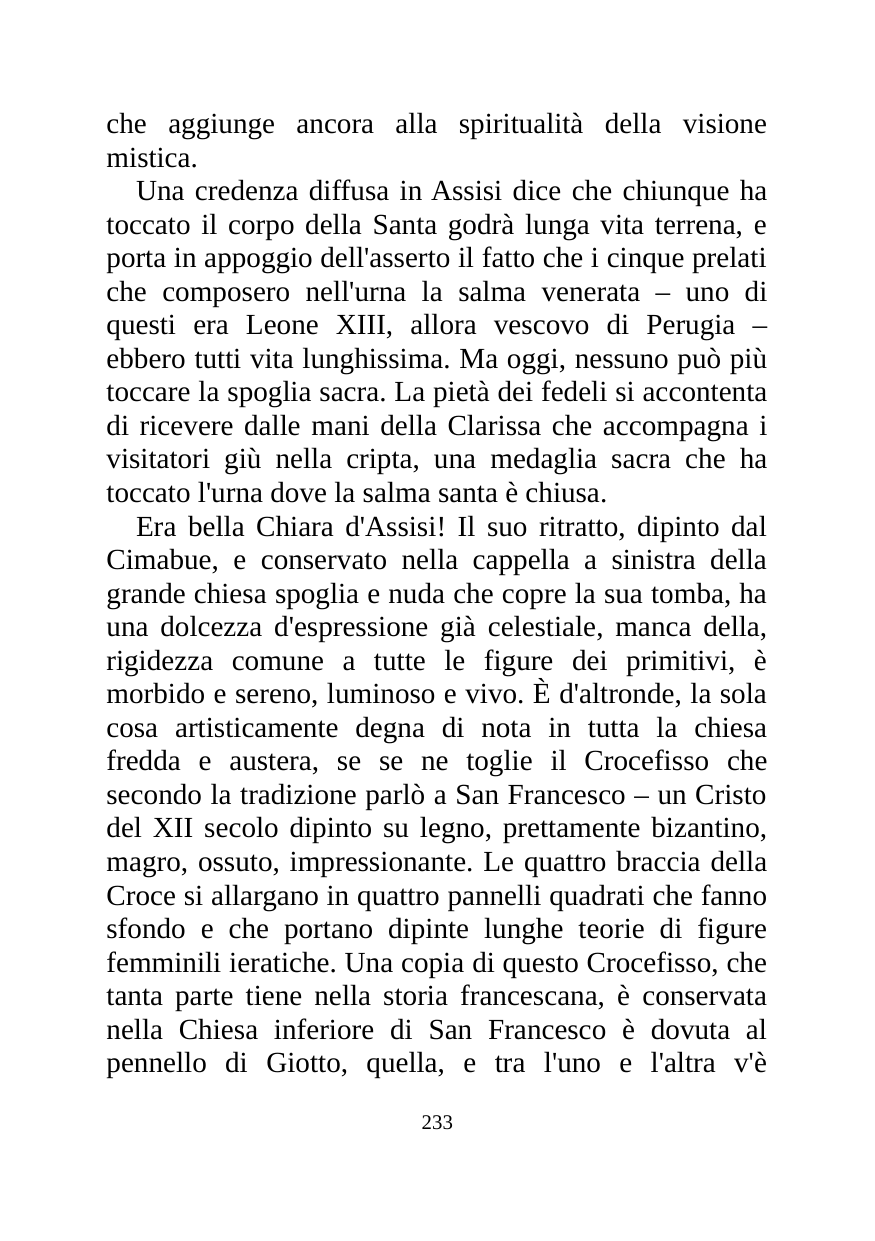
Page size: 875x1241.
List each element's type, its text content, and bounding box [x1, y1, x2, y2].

text Una credenza diffusa in Assisi dice che chiunque ha toccato il corpo della Santa godrà lunga vita terrena, e porta in appoggio dell'asserto il fatto che i cinque prelati che composero nell'urna la salma venerata – uno di questi era Leone XIII, allora vescovo di Perugia – ebbero tutti vita lunghissima. Ma oggi, nessuno può più toccare la spoglia sacra. La pietà dei fedeli si accontenta di ricevere dalle mani della Clarissa che accompagna i visitatori giù nella cripta, una medaglia sacra che ha toccato l'urna dove la salma santa è chiusa. [106, 173, 768, 509]
text che aggiunge ancora alla spiritualità della visione mistica. [106, 106, 768, 173]
text Era bella Chiara d'Assisi! Il suo ritratto, dipinto dal Cimabue, e conservato nella cappella a sinistra della grande chiesa spoglia e nuda che copre la sua tomba, ha una dolcezza d'espressione già celestiale, manca della, rigidezza comune a tutte le figure dei primitivi, è morbido e sereno, luminoso e vivo. È d'altronde, la sola cosa artisticamente degna di nota in tutta la chiesa fredda e austera, se se ne toglie il Crocefisso che secondo la tradizione parlò a San Francesco – un Cristo del XII secolo dipinto su legno, prettamente bizantino, magro, ossuto, impressionante. Le quattro braccia della Croce si allargano in quattro pannelli quadrati che fanno sfondo e che portano dipinte lunghe teorie di figure femminili ieratiche. Una copia di questo Crocefisso, che tanta parte tiene nella storia francescana, è conservata nella Chiesa inferiore di San Francesco è dovuta al pennello di Giotto, quella, e tra l'uno e l'altra v'è [106, 509, 768, 1079]
